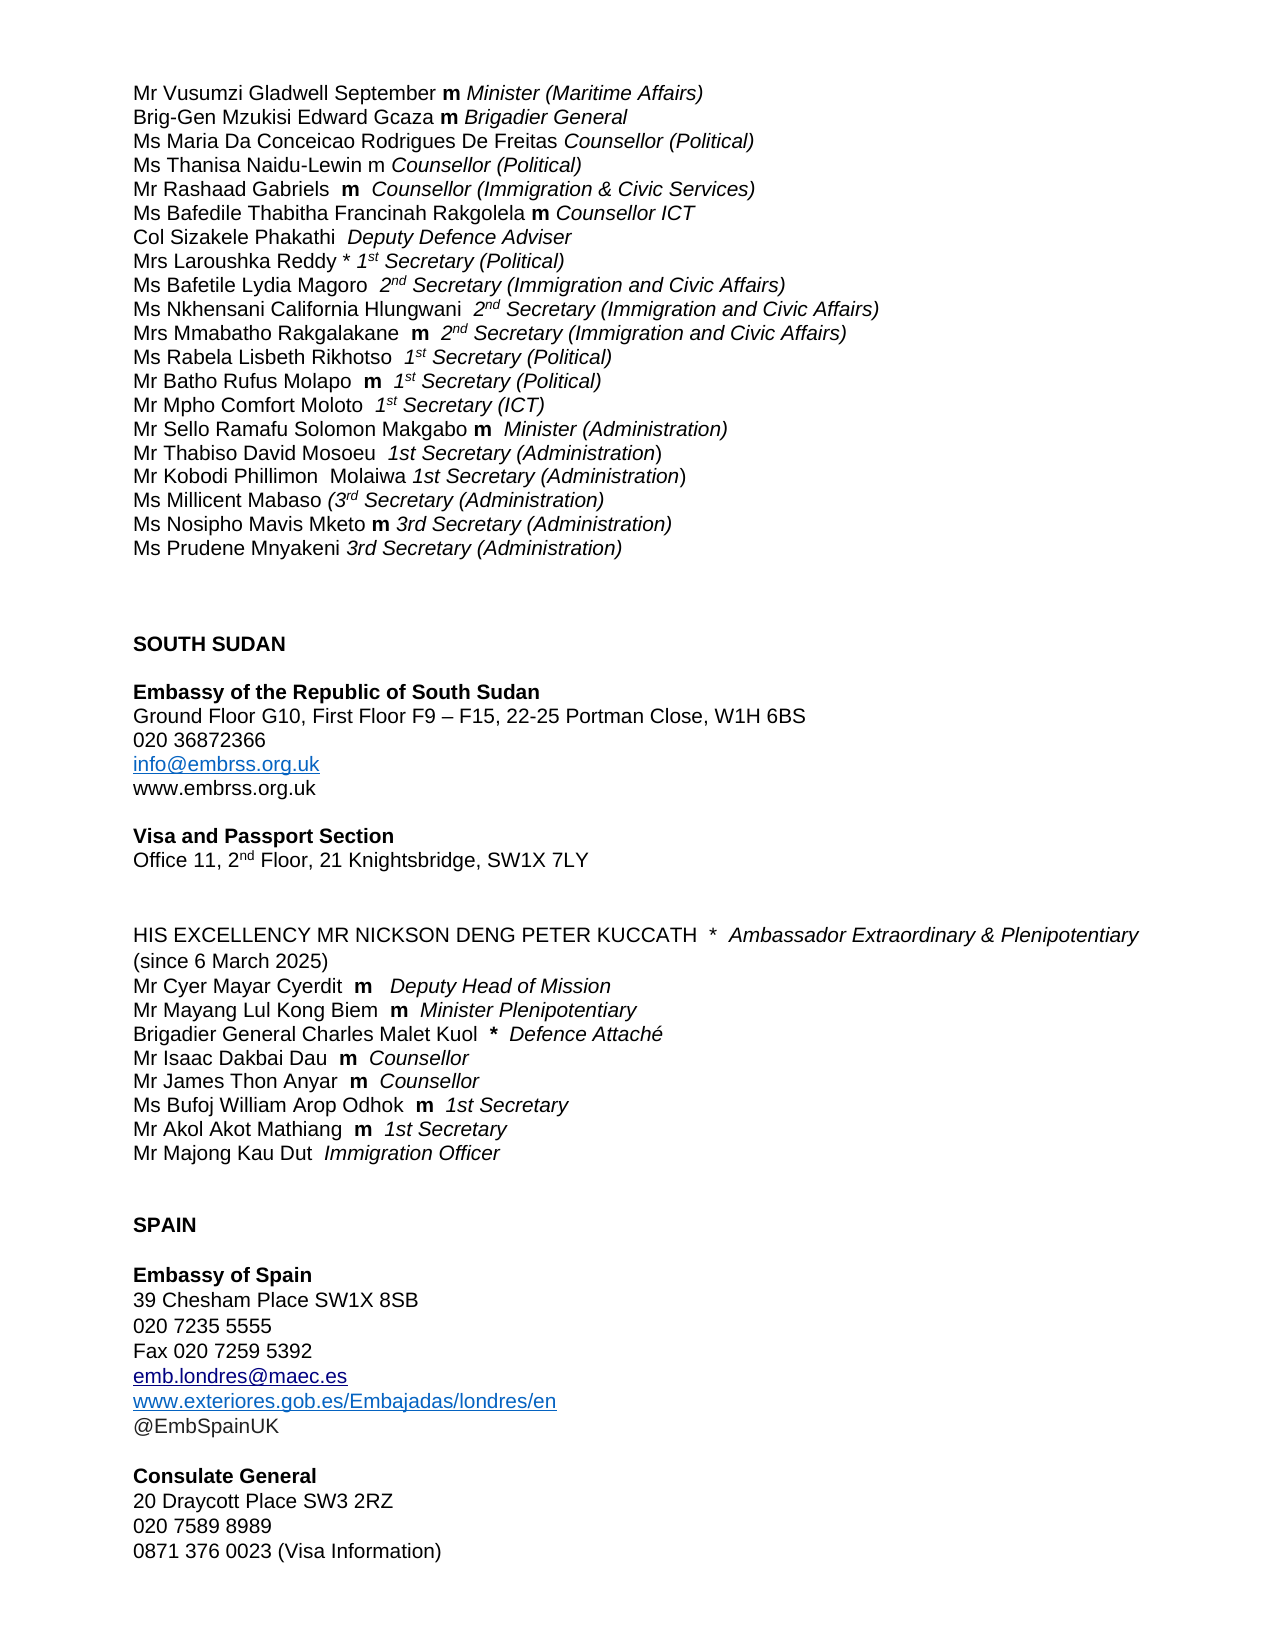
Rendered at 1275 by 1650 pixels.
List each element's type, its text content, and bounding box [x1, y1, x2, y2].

text Col Sizakele Phakathi Deputy Defence Adviser [133, 225, 1181, 249]
text Brigadier General Charles Malet Kuol * Defence Attaché [133, 1021, 1181, 1045]
text Mrs Laroushka Reddy * 1st Secretary (Political) [133, 249, 1181, 273]
text Ms Bufoj William Arop Odhok m 1st Secretary [133, 1093, 1181, 1117]
text Ms Nosipho Mavis Mketo m 3rd Secretary (Administration) [133, 512, 1181, 536]
text info@embrss.org.uk [133, 752, 1181, 776]
text 20 Draycott Place SW3 2RZ [133, 1489, 1181, 1513]
text 0871 376 0023 (Visa Information) [133, 1539, 1181, 1563]
text Mr Mpho Comfort Moloto 1st Secretary (ICT) [133, 392, 1181, 416]
text Mr Majong Kau Dut Immigration Officer [133, 1141, 1181, 1165]
text SOUTH SUDAN [133, 632, 1181, 656]
text Office 11, 2nd Floor, 21 Knightsbridge, SW1X 7LY [133, 848, 1181, 872]
text Mr Akol Akot Mathiang m 1st Secretary [133, 1117, 1181, 1141]
text Mr Cyer Mayar Cyerdit m Deputy Head of Mission [133, 973, 1181, 997]
text Ms Nkhensani California Hlungwani 2nd Secretary (Immigration and Civic Affairs) [133, 297, 1181, 321]
text 020 7235 5555 [133, 1313, 1181, 1337]
text HIS EXCELLENCY MR NICKSON DENG PETER KUCCATH * Ambassador Extraordinary & Plenipotentiary (since 6 March 2025) [133, 919, 1181, 973]
text Mr Rashaad Gabriels m Counsellor (Immigration & Civic Services) [133, 177, 1181, 201]
text www.exteriores.gob.es/Embajadas/londres/en [133, 1389, 1181, 1413]
text Ms Bafedile Thabitha Francinah Rakgolela m Counsellor ICT [133, 201, 1181, 225]
text Embassy of the Republic of South Sudan [133, 680, 1181, 704]
text Ms Bafetile Lydia Magoro 2nd Secretary (Immigration and Civic Affairs) [133, 273, 1181, 297]
text @EmbSpainUK [133, 1414, 1181, 1438]
text Mr Isaac Dakbai Dau m Counsellor [133, 1045, 1181, 1069]
text SPAIN [133, 1213, 1181, 1237]
text Mr Batho Rufus Molapo m 1st Secretary (Political) [133, 368, 1181, 392]
text www.embrss.org.uk [133, 776, 1181, 800]
text Brig-Gen Mzukisi Edward Gcaza m Brigadier General [133, 105, 1181, 129]
text Mr Mayang Lul Kong Biem m Minister Plenipotentiary [133, 997, 1181, 1021]
text Ground Floor G10, First Floor F9 – F15, 22-25 Portman Close, W1H 6BS [133, 704, 1181, 728]
text Ms Rabela Lisbeth Rikhotso 1st Secretary (Political) [133, 344, 1181, 368]
text Mr Thabiso David Mosoeu 1st Secretary (Administration) [133, 440, 1181, 464]
text Mr James Thon Anyar m Counsellor [133, 1069, 1181, 1093]
text Fax 020 7259 5392 [133, 1338, 1181, 1362]
text Mr Sello Ramafu Solomon Makgabo m Minister (Administration) [133, 416, 1181, 440]
text Ms Thanisa Naidu-Lewin m Counsellor (Political) [133, 153, 1181, 177]
text 020 7589 8989 [133, 1514, 1181, 1538]
text Visa and Passport Section [133, 824, 1181, 848]
text Ms Millicent Mabaso (3rd Secretary (Administration) [133, 488, 1181, 512]
text emb.londres@maec.es [133, 1364, 1181, 1388]
text Consulate General [133, 1464, 1181, 1488]
text 39 Chesham Place SW1X 8SB [133, 1288, 1181, 1312]
text Ms Prudene Mnyakeni 3rd Secretary (Administration) [133, 536, 1181, 560]
text Mr Kobodi Phillimon Molaiwa 1st Secretary (Administration) [133, 464, 1181, 488]
text Embassy of Spain [133, 1263, 1181, 1287]
text Ms Maria Da Conceicao Rodrigues De Freitas Counsellor (Political) [133, 129, 1181, 153]
text Mrs Mmabatho Rakgalakane m 2nd Secretary (Immigration and Civic Affairs) [133, 321, 1181, 344]
text 020 36872366 [133, 728, 1181, 752]
text Mr Vusumzi Gladwell September m Minister (Maritime Affairs) [133, 81, 1181, 105]
